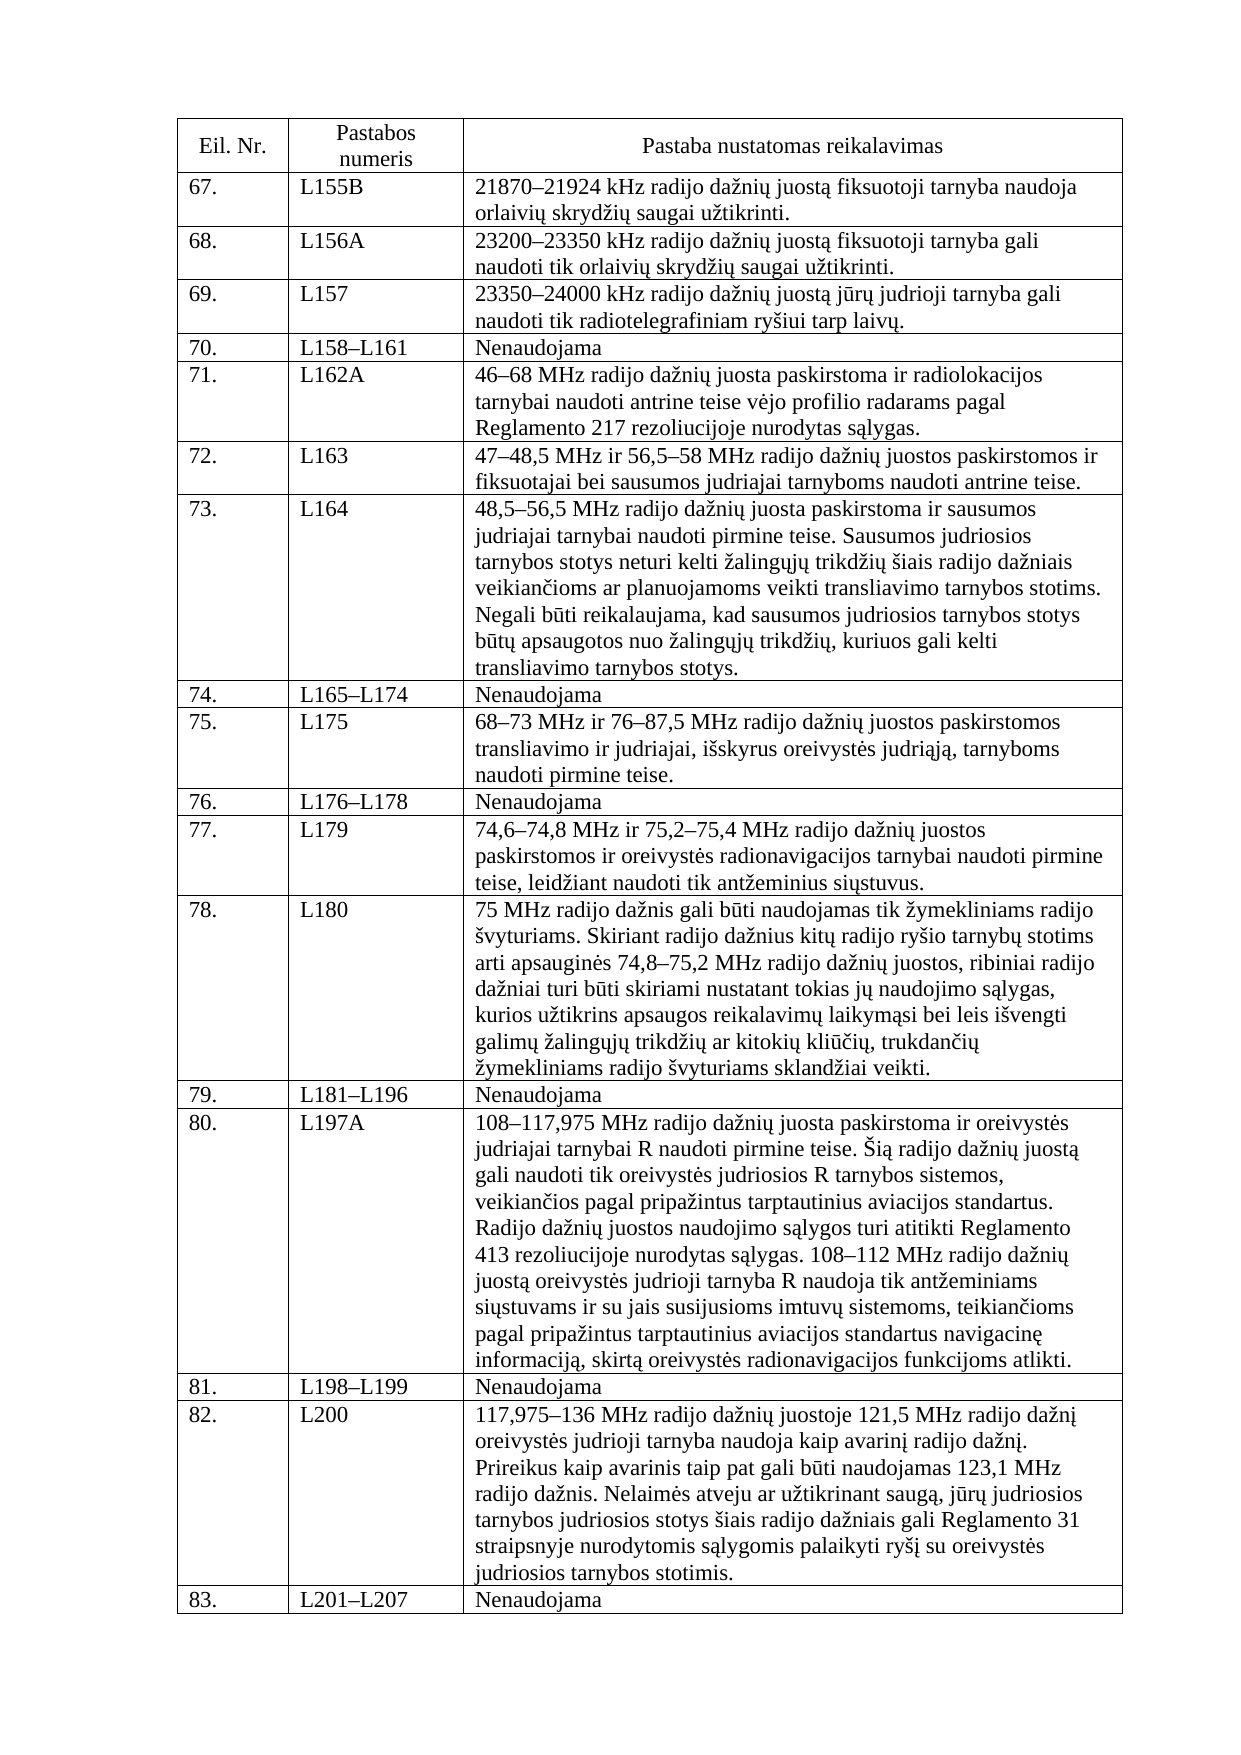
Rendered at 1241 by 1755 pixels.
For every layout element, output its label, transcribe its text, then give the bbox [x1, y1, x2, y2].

table_cell L157 [289, 280, 463, 333]
table_cell 68–73 MHz ir 76–87,5 MHz radijo dažnių juostos paskirstomos transliavimo ir judriajai, išskyrus oreivystės judriąją, tarnyboms naudoti pirmine teise. [464, 708, 1122, 787]
table_cell 23200–23350 kHz radijo dažnių juostą fiksuotoji tarnyba gali naudoti tik orlaivių skrydžių saugai užtikrinti. [464, 227, 1122, 279]
table_header Pastaba nustatomas reikalavimas [464, 119, 1122, 172]
table_cell 73. [178, 495, 288, 680]
table_cell L197A [289, 1109, 463, 1372]
table_cell L164 [289, 495, 463, 680]
table_cell Nenaudojama [464, 1374, 1122, 1400]
table_cell 74. [178, 681, 288, 707]
table_cell 67. [178, 173, 288, 226]
table_cell 108–117,975 MHz radijo dažnių juosta paskirstoma ir oreivystės judriajai tarnybai R naudoti pirmine teise. Šią radijo dažnių juostą gali naudoti tik oreivystės judriosios R tarnybos sistemos, veikiančios pagal pripažintus tarptautinius aviacijos standartus. Radijo dažnių juostos naudojimo sąlygos turi atitikti Reglamento 413 rezoliucijoje nurodytas sąlygas. 108–112 MHz radijo dažnių juostą oreivystės judrioji tarnyba R naudoja tik antžeminiams siųstuvams ir su jais susijusioms imtuvų sistemoms, teikiančioms pagal pripažintus tarptautinius aviacijos standartus navigacinę informaciją, skirtą oreivystės radionavigacijos funkcijoms atlikti. [464, 1109, 1122, 1372]
table_cell 74,6–74,8 MHz ir 75,2–75,4 MHz radijo dažnių juostos paskirstomos ir oreivystės radionavigacijos tarnybai naudoti pirmine teise, leidžiant naudoti tik antžeminius siųstuvus. [464, 816, 1122, 895]
table_cell 83. [178, 1586, 288, 1613]
table_cell Nenaudojama [464, 789, 1122, 815]
table_cell L198–L199 [289, 1374, 463, 1400]
table_cell 48,5–56,5 MHz radijo dažnių juosta paskirstoma ir sausumos judriajai tarnybai naudoti pirmine teise. Sausumos judriosios tarnybos stotys neturi kelti žalingųjų trikdžių šiais radijo dažniais veikiančioms ar planuojamoms veikti transliavimo tarnybos stotims. Negali būti reikalaujama, kad sausumos judriosios tarnybos stotys būtų apsaugotos nuo žalingųjų trikdžių, kuriuos gali kelti transliavimo tarnybos stotys. [464, 495, 1122, 680]
table_cell L181–L196 [289, 1081, 463, 1108]
table_cell L155B [289, 173, 463, 226]
table_cell L156A [289, 227, 463, 279]
table_cell Nenaudojama [464, 1081, 1122, 1108]
table_cell 46–68 MHz radijo dažnių juosta paskirstoma ir radiolokacijos tarnybai naudoti antrine teise vėjo profilio radarams pagal Reglamento 217 rezoliucijoje nurodytas sąlygas. [464, 362, 1122, 441]
table_cell Nenaudojama [464, 334, 1122, 361]
table_cell 23350–24000 kHz radijo dažnių juostą jūrų judrioji tarnyba gali naudoti tik radiotelegrafiniam ryšiui tarp laivų. [464, 280, 1122, 333]
table_cell 78. [178, 896, 288, 1080]
table_cell 69. [178, 280, 288, 333]
table_cell 76. [178, 789, 288, 815]
table_cell L179 [289, 816, 463, 895]
table_cell 47–48,5 MHz ir 56,5–58 MHz radijo dažnių juostos paskirstomos ir fiksuotajai bei sausumos judriajai tarnyboms naudoti antrine teise. [464, 442, 1122, 494]
table_cell L163 [289, 442, 463, 494]
table_cell 77. [178, 816, 288, 895]
table_cell 75. [178, 708, 288, 787]
table_cell L180 [289, 896, 463, 1080]
table_cell Nenaudojama [464, 681, 1122, 707]
table_header Pastabos numeris [289, 119, 463, 172]
table_cell 79. [178, 1081, 288, 1108]
table_cell 72. [178, 442, 288, 494]
table_header Eil. Nr. [178, 119, 288, 172]
table_cell 71. [178, 362, 288, 441]
table_cell 82. [178, 1401, 288, 1585]
table_cell 68. [178, 227, 288, 279]
table_cell 75 MHz radijo dažnis gali būti naudojamas tik žymekliniams radijo švyturiams. Skiriant radijo dažnius kitų radijo ryšio tarnybų stotims arti apsauginės 74,8–75,2 MHz radijo dažnių juostos, ribiniai radijo dažniai turi būti skiriami nustatant tokias jų naudojimo sąlygas, kurios užtikrins apsaugos reikalavimų laikymąsi bei leis išvengti galimų žalingųjų trikdžių ar kitokių kliūčių, trukdančių žymekliniams radijo švyturiams sklandžiai veikti. [464, 896, 1122, 1080]
table_cell 21870–21924 kHz radijo dažnių juostą fiksuotoji tarnyba naudoja orlaivių skrydžių saugai užtikrinti. [464, 173, 1122, 226]
table_cell L201–L207 [289, 1586, 463, 1613]
table_cell L176–L178 [289, 789, 463, 815]
table_cell 80. [178, 1109, 288, 1372]
table_cell 81. [178, 1374, 288, 1400]
table_cell L162A [289, 362, 463, 441]
table_cell L158–L161 [289, 334, 463, 361]
table_cell 117,975–136 MHz radijo dažnių juostoje 121,5 MHz radijo dažnį oreivystės judrioji tarnyba naudoja kaip avarinį radijo dažnį. Prireikus kaip avarinis taip pat gali būti naudojamas 123,1 MHz radijo dažnis. Nelaimės atveju ar užtikrinant saugą, jūrų judriosios tarnybos judriosios stotys šiais radijo dažniais gali Reglamento 31 straipsnyje nurodytomis sąlygomis palaikyti ryšį su oreivystės judriosios tarnybos stotimis. [464, 1401, 1122, 1585]
table_cell L165–L174 [289, 681, 463, 707]
table_cell 70. [178, 334, 288, 361]
table_cell Nenaudojama [464, 1586, 1122, 1613]
table_cell L175 [289, 708, 463, 787]
table_cell L200 [289, 1401, 463, 1585]
